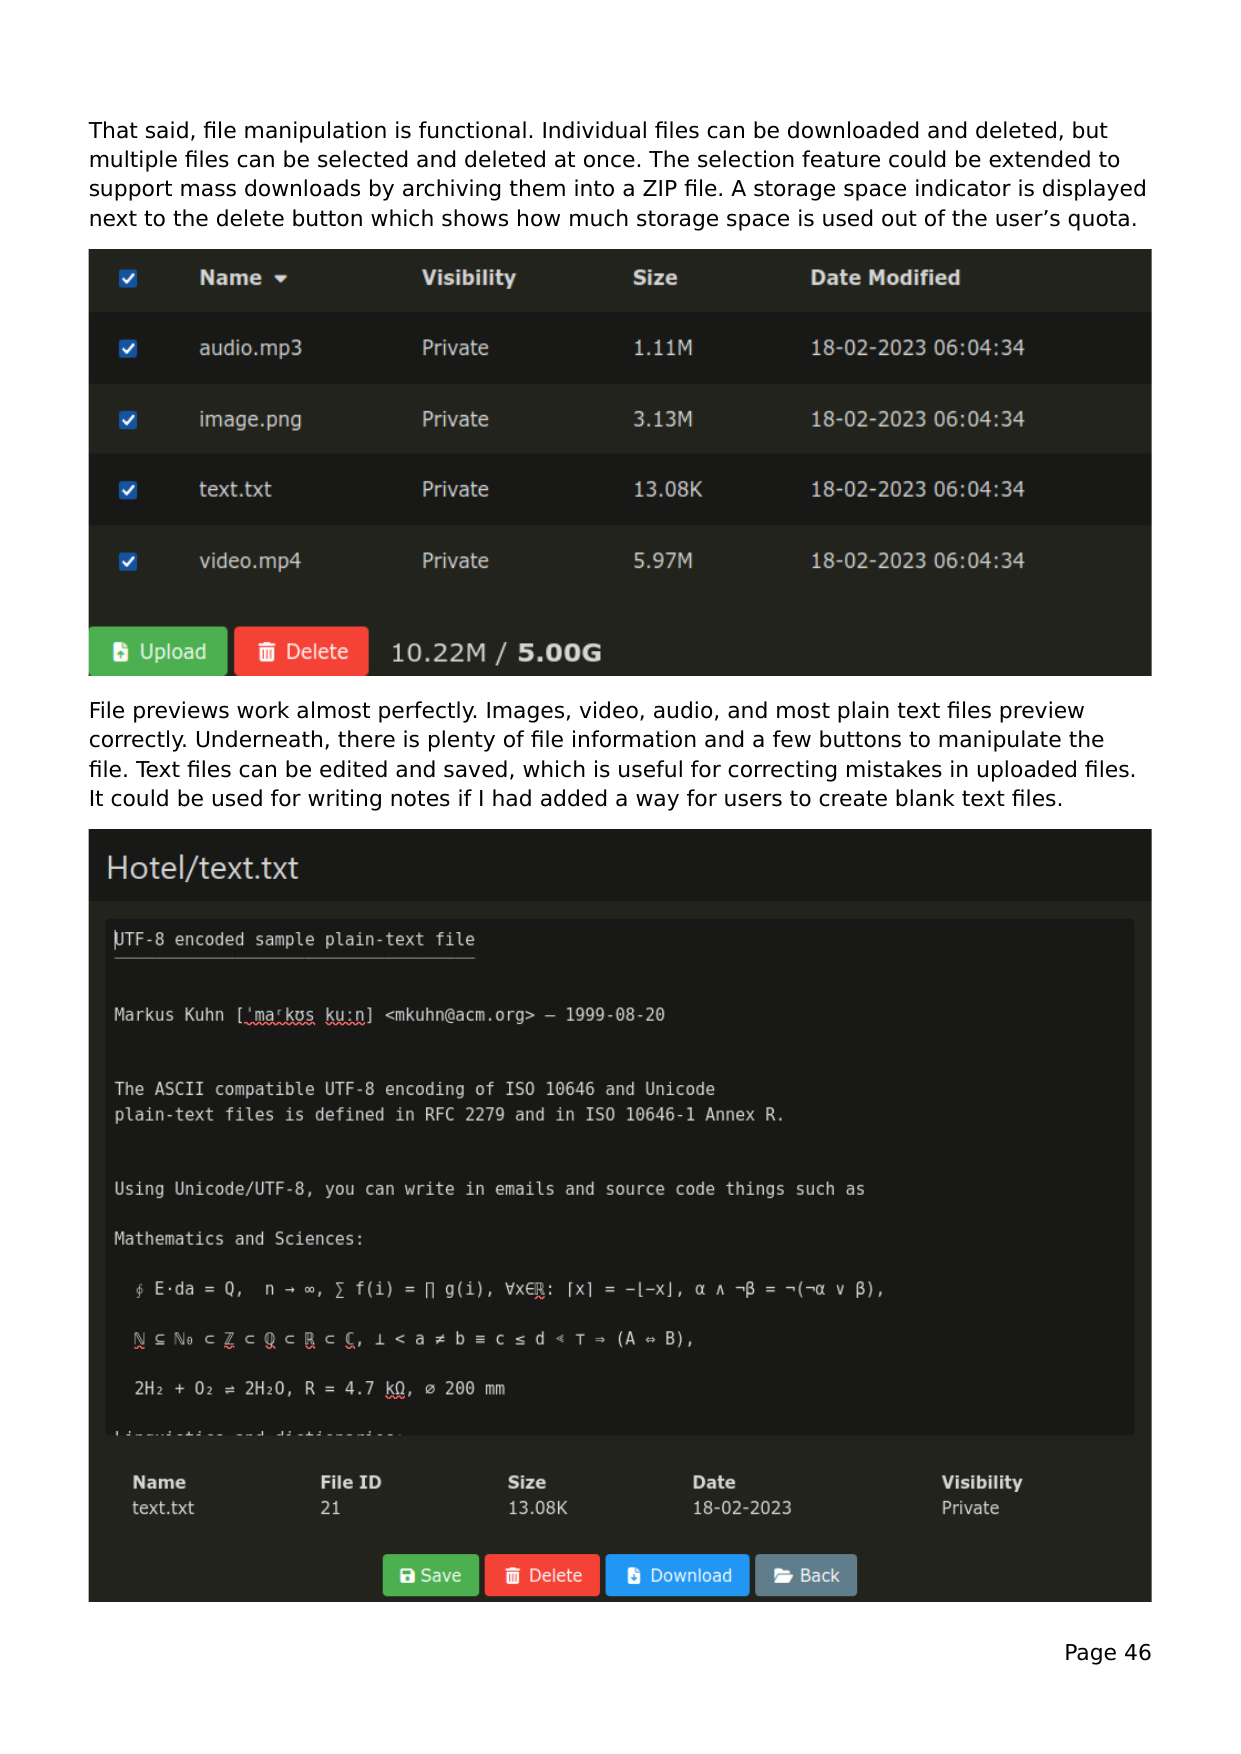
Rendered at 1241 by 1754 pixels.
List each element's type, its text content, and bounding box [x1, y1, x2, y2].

text That said, file manipulation is functional. Individual files can be downloaded and deleted, but multiple files can be selected and deleted at once. The selection feature could be extended to support mass downloads by archiving them into a ZIP file. A storage space indicator is displayed next to the delete button which shows how much storage space is used out of the user’s quota. [88, 118, 1152, 231]
picture [88, 829, 1152, 1602]
text File previews work almost perfectly. Images, video, audio, and most plain text files preview correctly. Underneath, there is plenty of file information and a few buttons to manipulate the file. Text files can be edited and saved, which is useful for correcting mistakes in uploaded files. It could be used for writing notes if I had added a way for users to create blank text files. [88, 698, 1152, 811]
picture [88, 249, 1152, 676]
